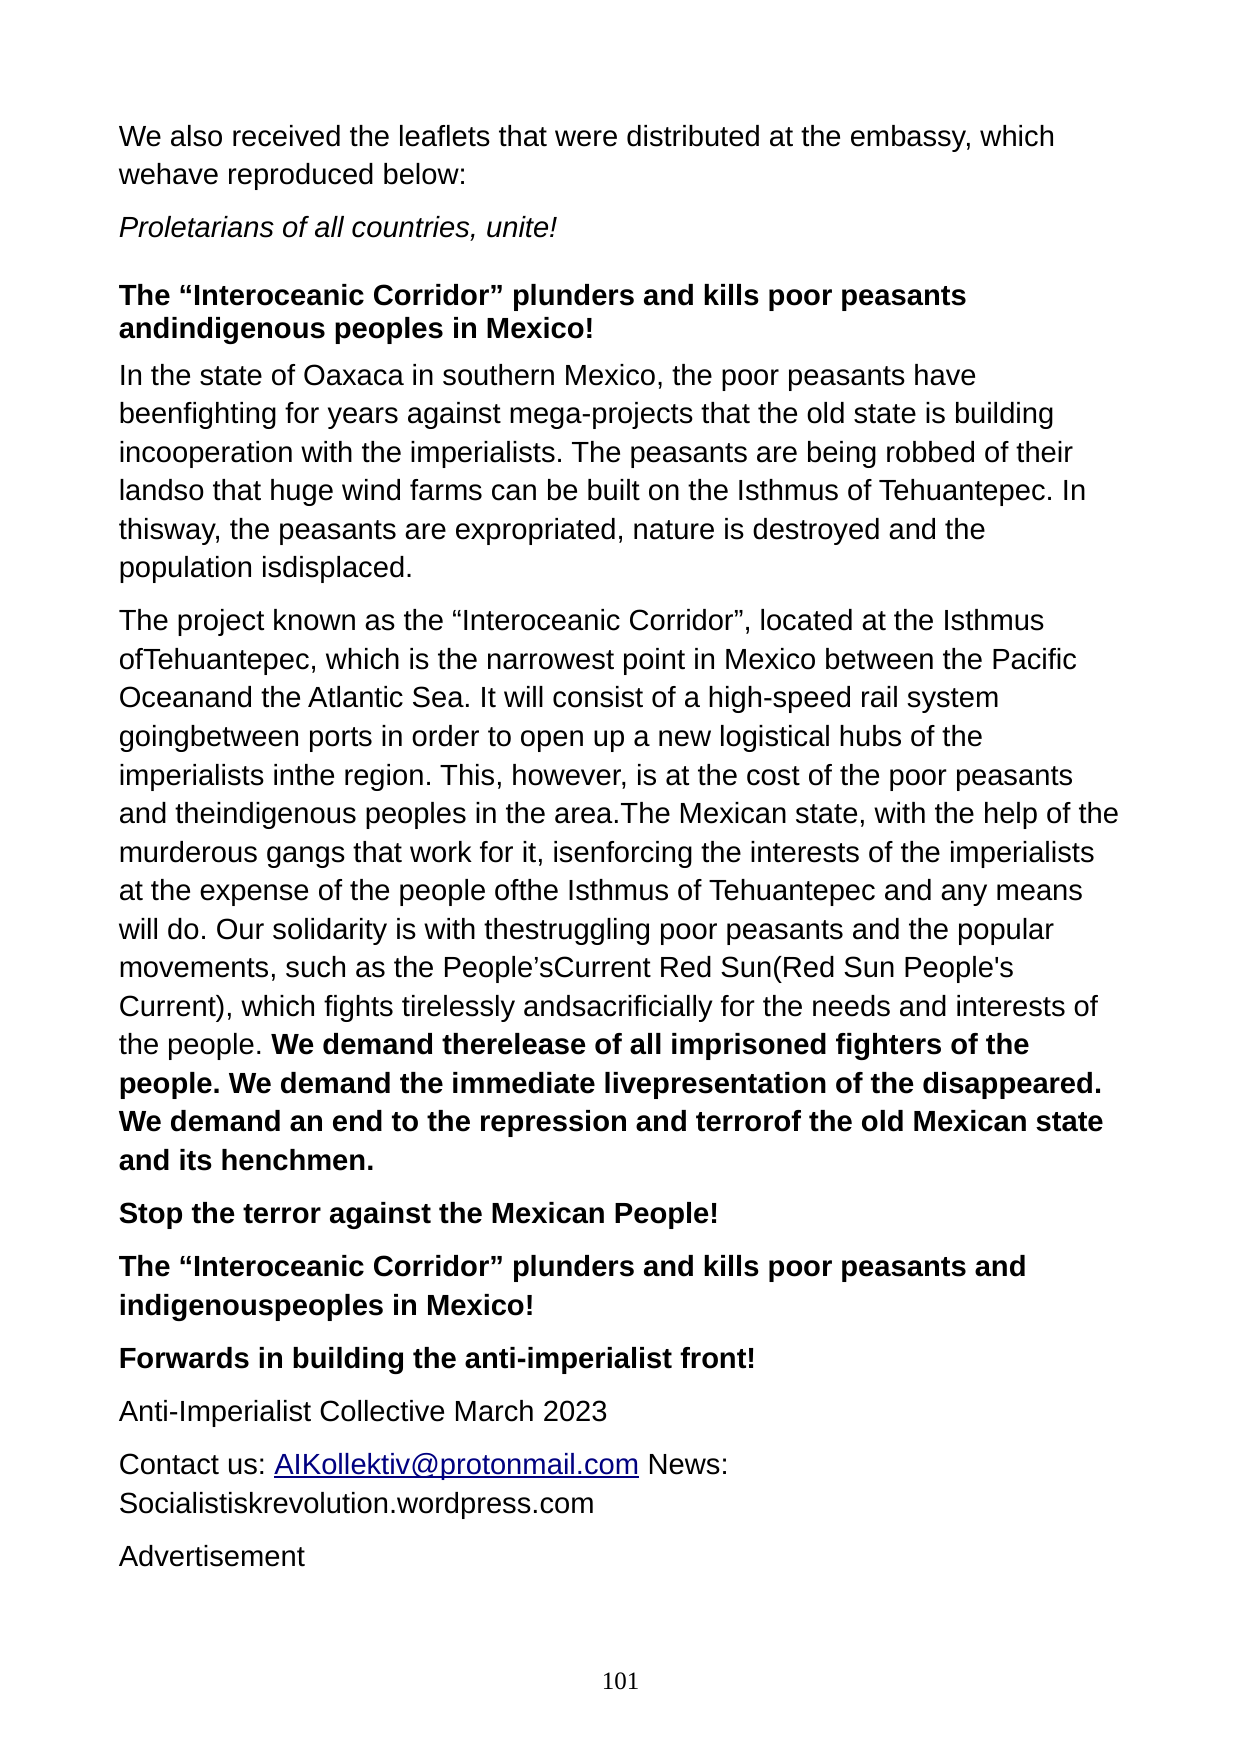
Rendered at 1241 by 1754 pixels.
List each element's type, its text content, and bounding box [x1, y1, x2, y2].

text The “Interoceanic Corridor” plunders and kills poor peasants and indigenouspeoples in Mexico! [118, 1249, 1122, 1321]
text Advertisement [118, 1539, 1122, 1572]
text We also received the leaflets that were distributed at the embassy, which wehave reproduced below: [118, 118, 1122, 191]
text Stop the terror against the Mexican People! [118, 1196, 1122, 1229]
text In the state of Oaxaca in southern Mexico, the poor peasants have beenfighting for years against mega-projects that the old state is building incooperation with the imperialists. The peasants are being robbed of their landso that huge wind farms can be built on the Isthmus of Tehuantepec. In thisway, the peasants are expropriated, nature is destroyed and the population isdisplaced. [118, 357, 1122, 584]
text Forwards in building the anti-imperialist front! [118, 1341, 1122, 1374]
text The project known as the “Interoceanic Corridor”, located at the Isthmus ofTehuantepec, which is the narrowest point in Mexico between the Pacific Oceanand the Atlantic Sea. It will consist of a high-speed rail system goingbetween ports in order to open up a new logistical hubs of the imperialists inthe region. This, however, is at the cost of the poor peasants and theindigenous peoples in the area.The Mexican state, with the help of the murderous gangs that work for it, isenforcing the interests of the imperialists at the expense of the people ofthe Isthmus of Tehuantepec and any means will do. Our solidarity is with thestruggling poor peasants and the popular movements, such as the People’sCurrent Red Sun(Red Sun People's Current), which fights tirelessly andsacrificially for the needs and interests of the people. We demand therelease of all imprisoned fighters of the people. We demand the immediate livepresentation of the disappeared. We demand an end to the repression and terrorof the old Mexican state and its henchmen. [118, 603, 1122, 1176]
subtitle The “Interoceanic Corridor” plunders and kills poor peasants andindigenous peoples in Mexico! [118, 278, 1122, 345]
text Proletarians of all countries, unite! [118, 210, 1122, 244]
text Contact us: AIKollektiv@protonmail.com News: Socialistiskrevolution.wordpress.com [118, 1447, 1122, 1519]
text Anti-Imperialist Collective March 2023 [118, 1394, 1122, 1427]
